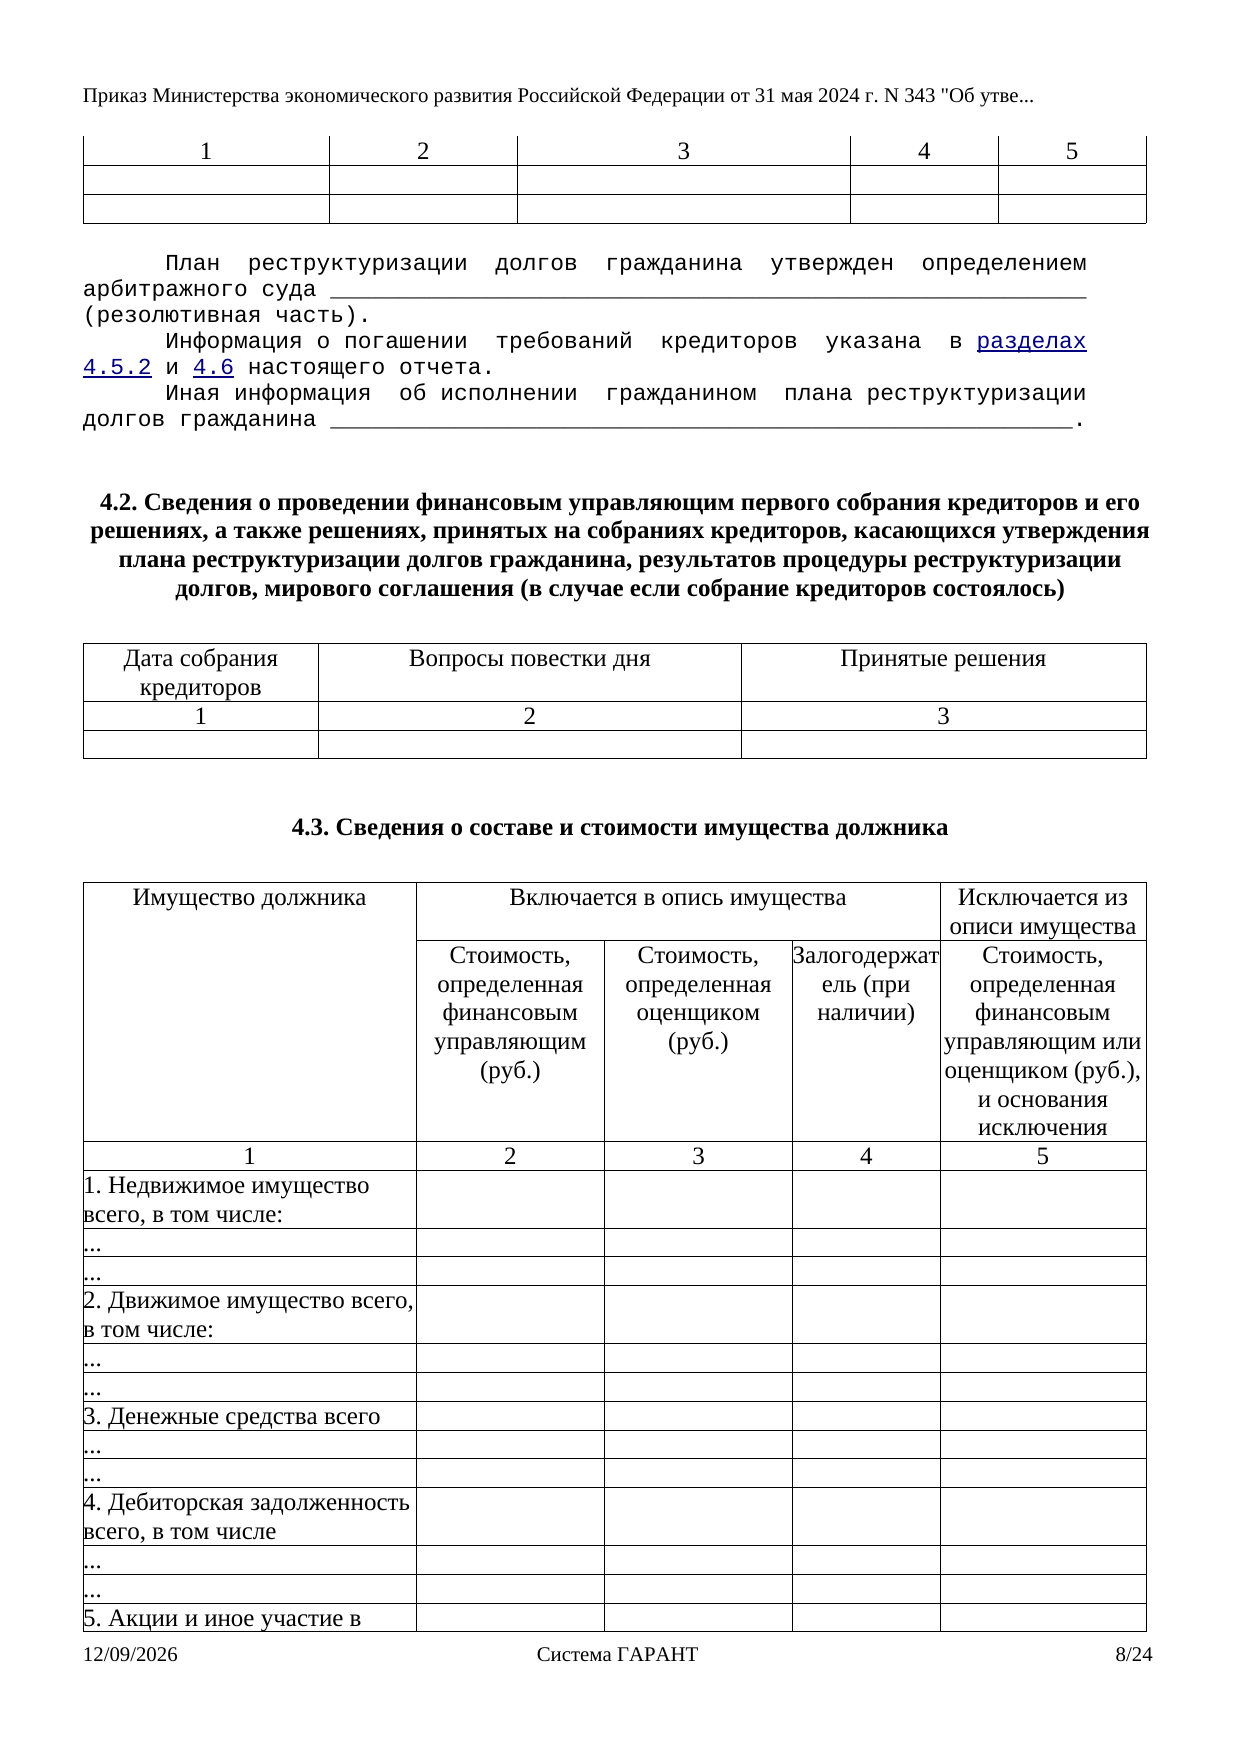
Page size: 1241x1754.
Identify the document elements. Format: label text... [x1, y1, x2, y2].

table_cell [417, 1604, 604, 1631]
table_cell [605, 1546, 792, 1574]
table_cell Стоимость, определенная финансовым управляющим или оценщиком (руб.), и основания исключения [941, 941, 1146, 1141]
table_cell [793, 1488, 940, 1545]
table_header Включается в опись имущества [417, 883, 940, 940]
table_cell [84, 166, 329, 194]
table_cell [417, 1171, 604, 1228]
table_cell [605, 1488, 792, 1545]
table_cell [999, 195, 1146, 223]
table_cell [605, 1257, 792, 1285]
table_cell [999, 166, 1146, 194]
text арбитражного суда _______________________________________________________ [83, 277, 1157, 303]
table_cell Залогодержатель (при наличии) [793, 941, 940, 1141]
table_cell [605, 1604, 792, 1631]
subtitle 4.3. Сведения о составе и стоимости имущества должника [83, 812, 1157, 841]
table_cell 1 [84, 1142, 416, 1170]
table_cell [605, 1459, 792, 1487]
table_cell [417, 1373, 604, 1401]
table_cell 5 [999, 136, 1146, 165]
table_cell [605, 1575, 792, 1603]
table_cell [793, 1257, 940, 1285]
table_cell 3 [742, 702, 1146, 730]
table_cell [417, 1257, 604, 1285]
table_cell [941, 1373, 1146, 1401]
table_cell [605, 1402, 792, 1430]
text долгов гражданина ______________________________________________________. [83, 407, 1157, 433]
table_cell [793, 1286, 940, 1343]
table_cell [330, 195, 517, 223]
table_cell [417, 1344, 604, 1372]
table_cell ... [84, 1546, 416, 1574]
table_header Исключается из описи имущества [941, 883, 1146, 940]
table_cell ... [84, 1229, 416, 1256]
table_cell ... [84, 1373, 416, 1401]
table_cell [793, 1459, 940, 1487]
table_cell 4 [793, 1142, 940, 1170]
table_cell 5. Акции и иное участие в [84, 1604, 416, 1631]
table_cell 2. Движимое имущество всего, в том числе: [84, 1286, 416, 1343]
table_cell 2 [319, 702, 741, 730]
table_cell [417, 1575, 604, 1603]
text Информация о погашении требований кредиторов указана в разделах [83, 329, 1157, 355]
table_cell [605, 1344, 792, 1372]
table_cell [417, 1459, 604, 1487]
table_cell [319, 731, 741, 758]
table_cell [417, 1488, 604, 1545]
text Иная информация об исполнении гражданином плана реструктуризации [83, 381, 1157, 407]
table_cell [417, 1286, 604, 1343]
table_cell [793, 1229, 940, 1256]
text 4.5.2 и 4.6 настоящего отчета. [83, 355, 1157, 381]
subtitle 4.2. Сведения о проведении финансовым управляющим первого собрания кредиторов и его решениях, а также решениях, принятых на собраниях кредиторов, касающихся утверждения плана реструктуризации долгов гражданина, результатов процедуры реструктуризации долгов, мирового соглашения (в случае если собрание кредиторов состоялось) [83, 487, 1157, 602]
table_cell [417, 1402, 604, 1430]
table_cell ... [84, 1459, 416, 1487]
table_cell Стоимость, определенная оценщиком (руб.) [605, 941, 792, 1141]
table_cell 3 [605, 1142, 792, 1170]
table_cell [793, 1373, 940, 1401]
table_cell [793, 1402, 940, 1430]
table_cell ... [84, 1257, 416, 1285]
table_cell 2 [417, 1142, 604, 1170]
table_cell 4 [851, 136, 998, 165]
table_cell [941, 1402, 1146, 1430]
table_cell [793, 1171, 940, 1228]
table_cell 5 [941, 1142, 1146, 1170]
table_header Дата собрания кредиторов [84, 644, 318, 701]
table_cell [518, 166, 850, 194]
table_cell [605, 1431, 792, 1458]
table_cell [605, 1171, 792, 1228]
table_cell ... [84, 1575, 416, 1603]
table_cell [793, 1546, 940, 1574]
table_cell [941, 1488, 1146, 1545]
table_cell [417, 1229, 604, 1256]
table_cell 4. Дебиторская задолженность всего, в том числе [84, 1488, 416, 1545]
table_cell [605, 1286, 792, 1343]
table_cell [941, 1546, 1146, 1574]
table_cell [793, 1431, 940, 1458]
table_header Имущество должника [84, 883, 416, 1141]
table_cell 2 [330, 136, 517, 165]
table_cell [793, 1575, 940, 1603]
table_cell 3. Денежные средства всего [84, 1402, 416, 1430]
table_cell 3 [518, 136, 850, 165]
table_cell [605, 1373, 792, 1401]
table_cell [941, 1257, 1146, 1285]
table_cell [417, 1431, 604, 1458]
table_cell [793, 1344, 940, 1372]
text (резолютивная часть). [83, 303, 1157, 329]
table_cell [417, 1546, 604, 1574]
table_cell [941, 1459, 1146, 1487]
table_cell 1 [84, 702, 318, 730]
text План реструктуризации долгов гражданина утвержден определением [83, 252, 1157, 277]
table_header Принятые решения [742, 644, 1146, 701]
table_cell [851, 195, 998, 223]
table_cell Стоимость, определенная финансовым управляющим (руб.) [417, 941, 604, 1141]
table_cell ... [84, 1431, 416, 1458]
table_cell [518, 195, 850, 223]
table_cell ... [84, 1344, 416, 1372]
table_cell [793, 1604, 940, 1631]
table_cell [941, 1286, 1146, 1343]
table_cell [941, 1344, 1146, 1372]
table_cell 1 [84, 136, 329, 165]
table_cell [605, 1229, 792, 1256]
table_cell [941, 1604, 1146, 1631]
table_header Вопросы повестки дня [319, 644, 741, 701]
table_cell [851, 166, 998, 194]
table_cell 1. Недвижимое имущество всего, в том числе: [84, 1171, 416, 1228]
table_cell [941, 1229, 1146, 1256]
table_cell [742, 731, 1146, 758]
table_cell [941, 1431, 1146, 1458]
table_cell [941, 1575, 1146, 1603]
table_cell [941, 1171, 1146, 1228]
table_cell [84, 731, 318, 758]
table_cell [84, 195, 329, 223]
table_cell [330, 166, 517, 194]
